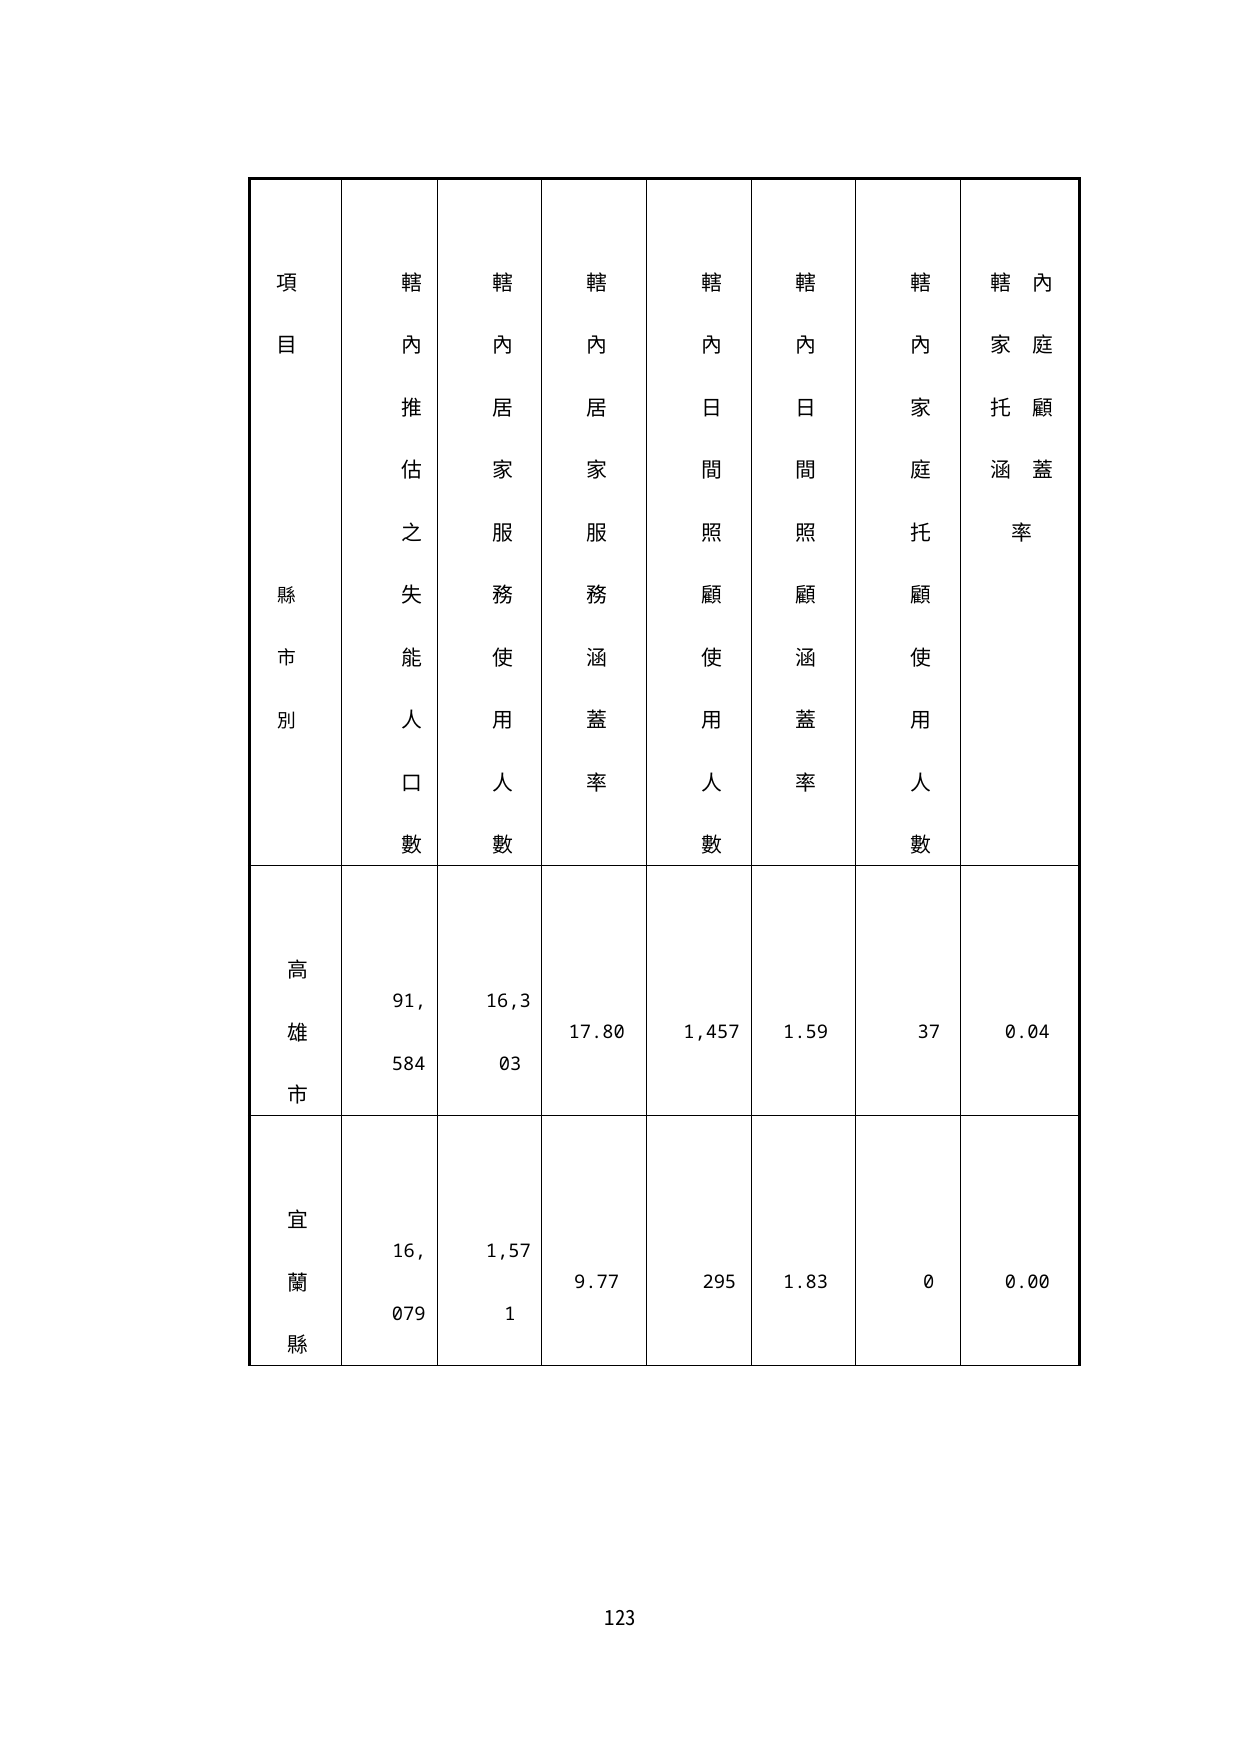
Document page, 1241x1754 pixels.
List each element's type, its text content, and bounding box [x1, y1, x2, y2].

table_cell 宜蘭縣 [251, 1116, 341, 1365]
table_cell 1.83 [752, 1116, 855, 1365]
table_header 轄內日間照顧使用人數 [647, 180, 751, 865]
table_header 轄內日間照顧涵蓋率 [752, 180, 855, 865]
table_cell 0.04 [961, 866, 1078, 1115]
table_cell 高雄市 [251, 866, 341, 1115]
table_header 轄內居家服務涵蓋率 [542, 180, 646, 865]
table_header 轄內家庭托顧使用人數 [856, 180, 960, 865]
table_cell 0.00 [961, 1116, 1078, 1365]
table_cell 91,584 [342, 866, 437, 1115]
table_cell 1,457 [647, 866, 751, 1115]
table_cell 37 [856, 866, 960, 1115]
table_cell 295 [647, 1116, 751, 1365]
table_header 轄內居家服務使用人數 [438, 180, 541, 865]
table_cell 1.59 [752, 866, 855, 1115]
table_cell 0 [856, 1116, 960, 1365]
table_header 項目 縣市別 [251, 180, 341, 865]
table_cell 16,303 [438, 866, 541, 1115]
table_cell 1,571 [438, 1116, 541, 1365]
table_header 轄內家庭托顧涵蓋率 [961, 180, 1078, 865]
table_header 轄內推估之失能人口數 [342, 180, 437, 865]
table_cell 17.80 [542, 866, 646, 1115]
table_cell 16,079 [342, 1116, 437, 1365]
table_cell 9.77 [542, 1116, 646, 1365]
